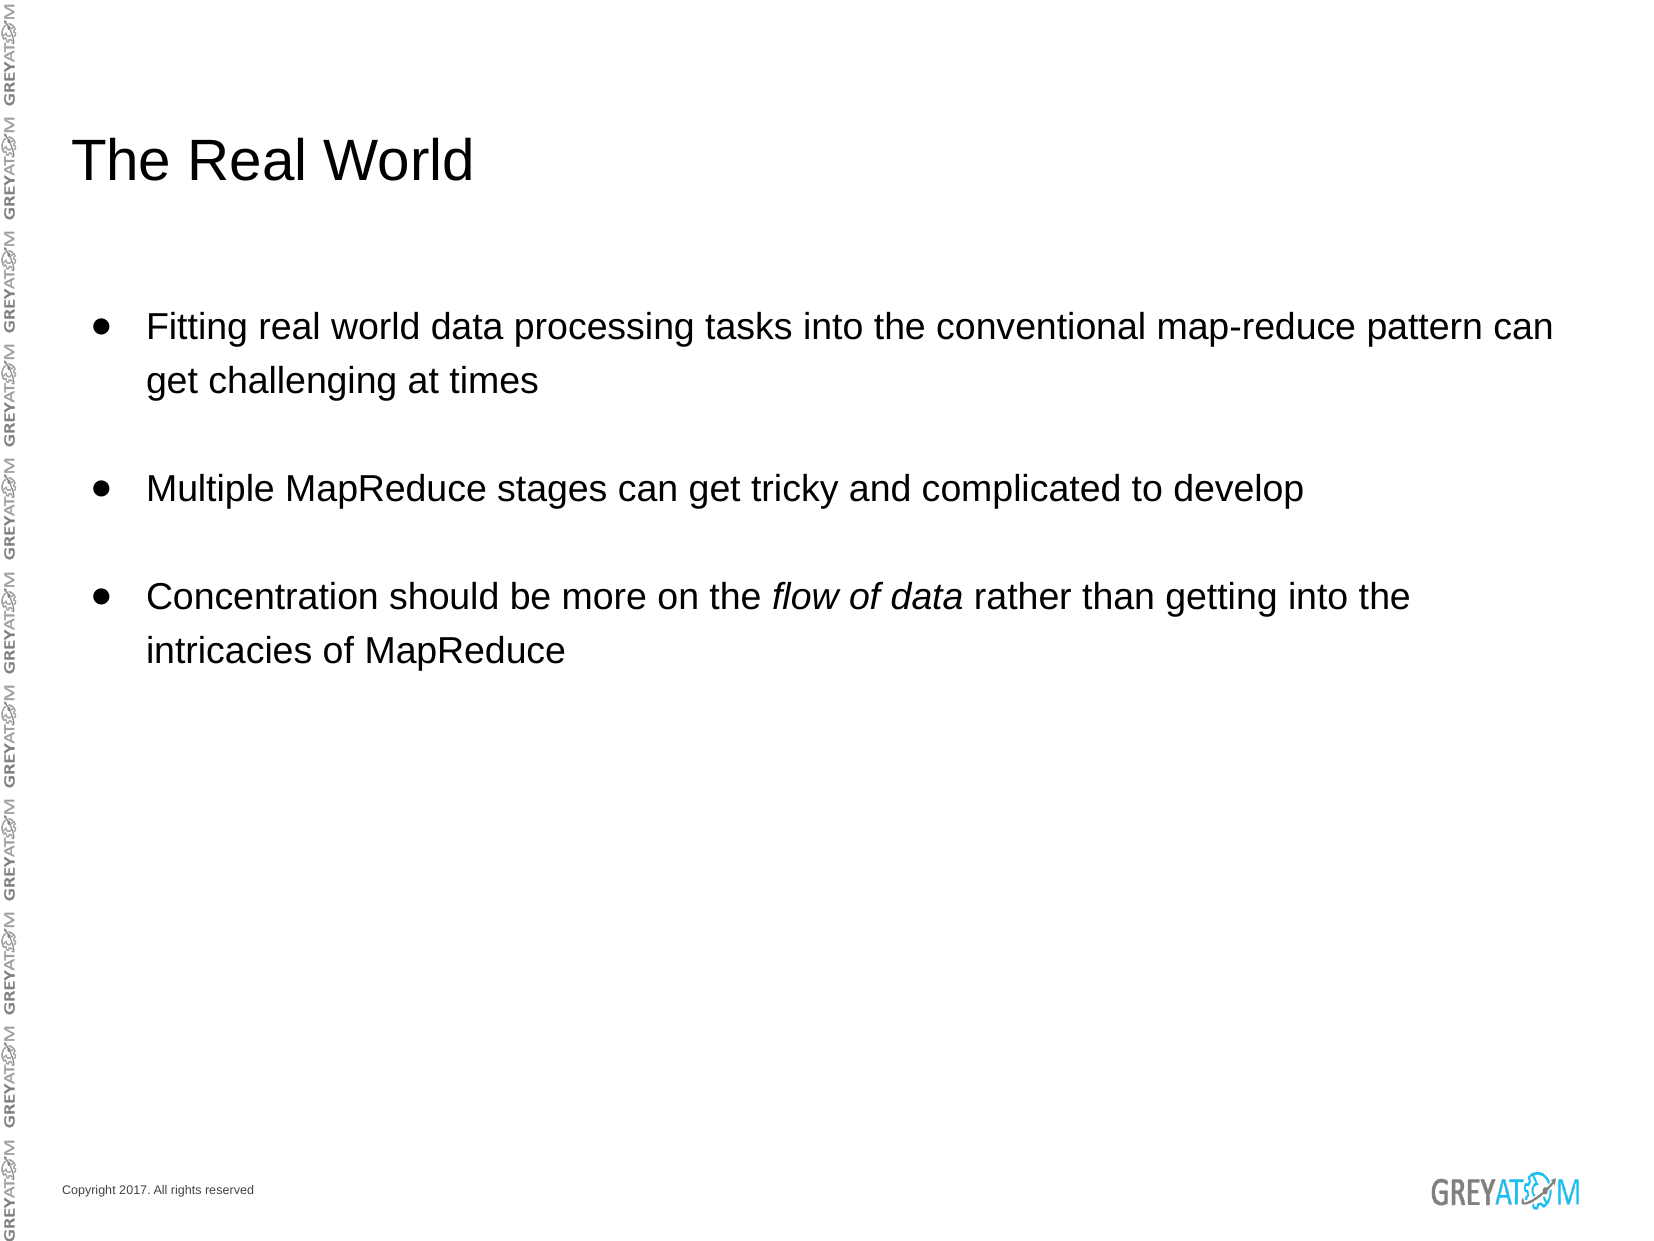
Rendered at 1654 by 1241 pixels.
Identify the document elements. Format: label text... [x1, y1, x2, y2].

picture [1430, 1179, 1581, 1212]
picture [1, 1026, 17, 1128]
picture [1, 117, 17, 220]
picture [1, 572, 17, 674]
text_box The Real World [56, 107, 1597, 245]
picture [1, 1140, 17, 1241]
picture [1, 4, 17, 106]
picture [1, 344, 17, 447]
picture [1, 685, 17, 788]
picture [1, 799, 17, 901]
picture [1, 912, 17, 1015]
text_box Fitting real world data processing tasks into the conventional map-reduce pattern can get challenging at times Multiple MapReduce stages can get tricky and complicated to develop Concentration should be more on the flow of data rather than getting into the intricacies of MapReduce [56, 277, 1597, 1179]
picture [1, 458, 17, 560]
picture [1, 231, 17, 333]
